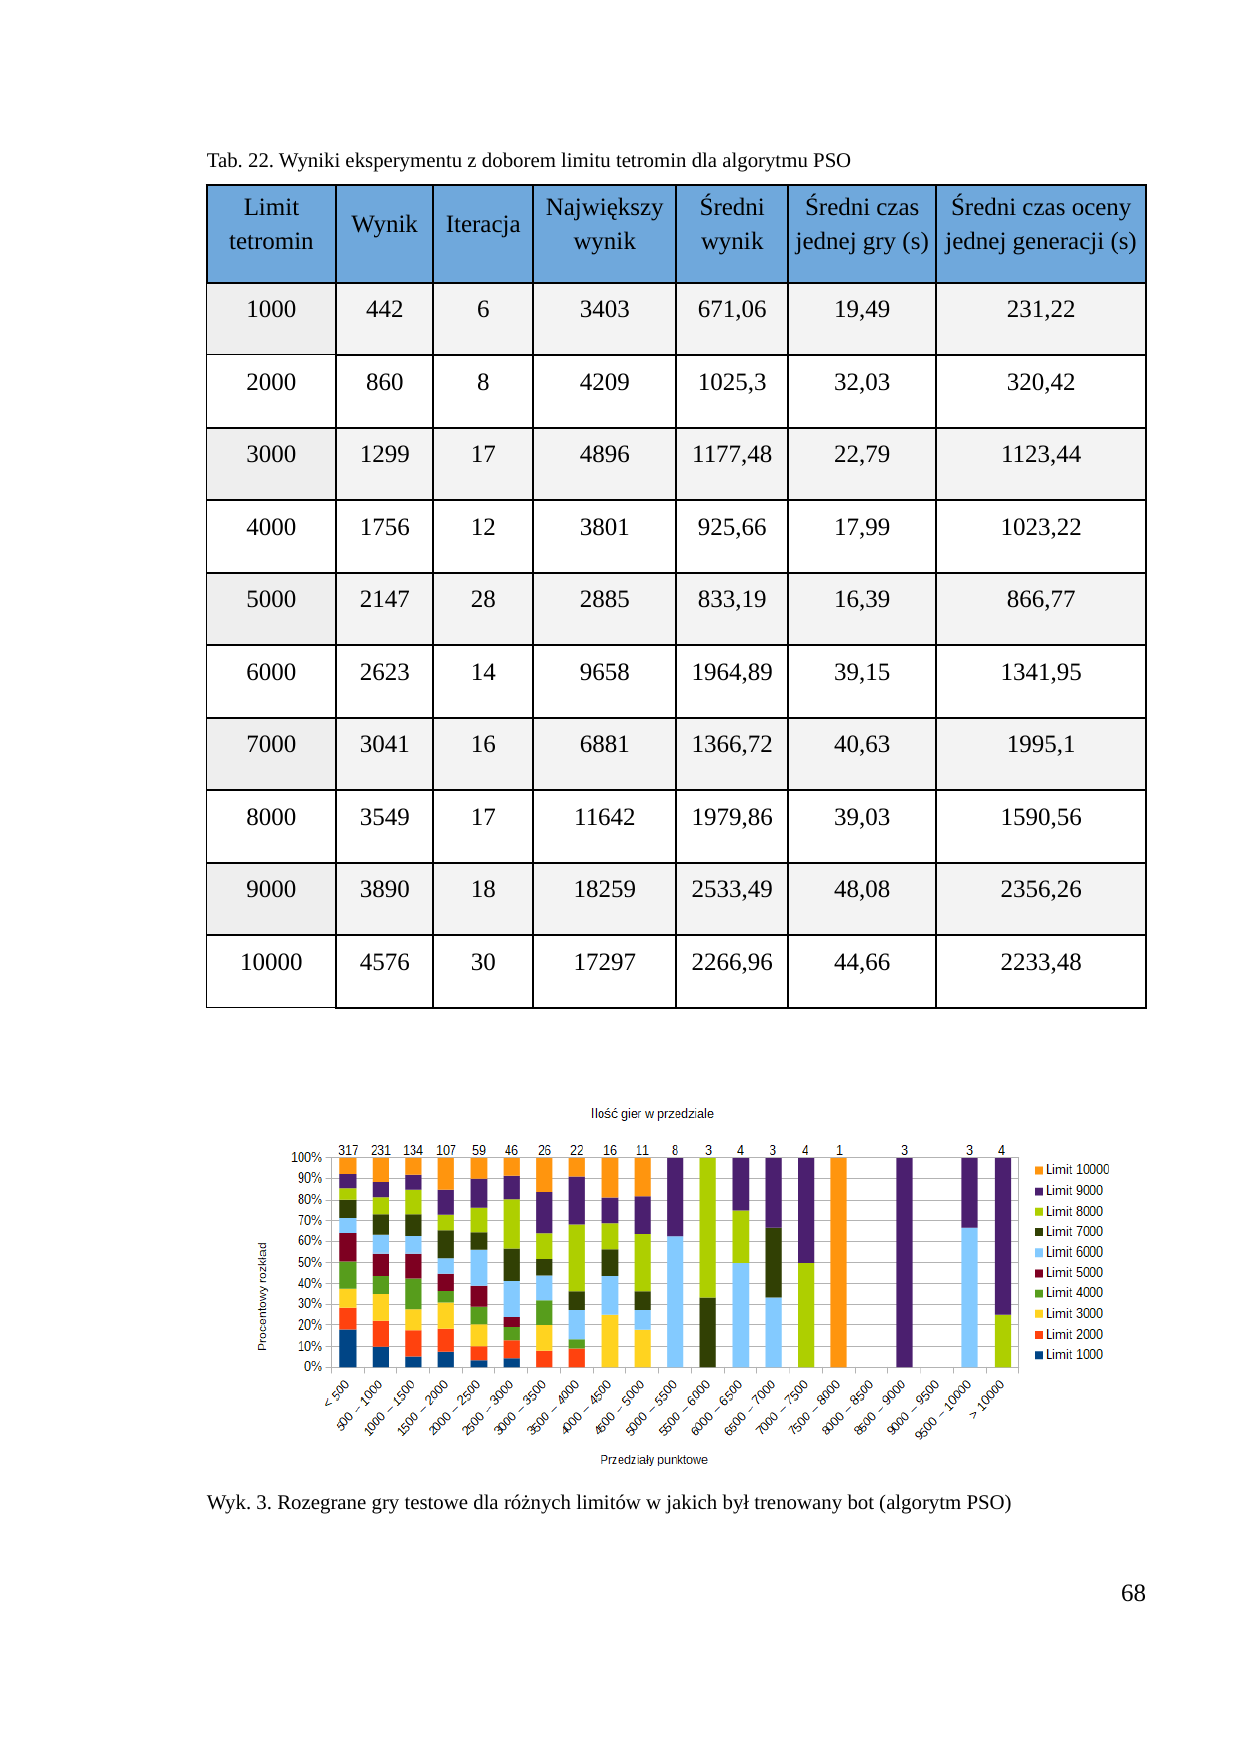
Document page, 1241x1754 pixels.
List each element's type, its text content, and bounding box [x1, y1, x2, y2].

table_cell 40,63 [789, 719, 935, 789]
table_cell 1964,89 [677, 646, 787, 717]
table_header Limit tetromin [208, 186, 335, 282]
table_cell 8 [434, 356, 532, 427]
table_cell 32,03 [789, 356, 935, 427]
table_header Wynik [337, 186, 432, 282]
table_cell 4000 [207, 501, 335, 572]
table_cell 1000 [207, 284, 335, 354]
table_cell 3549 [337, 791, 432, 862]
table_cell 2000 [207, 355, 335, 427]
table_cell 7000 [207, 719, 335, 789]
table_cell 16 [434, 719, 532, 789]
table_cell 860 [337, 356, 432, 427]
table_cell 2147 [337, 574, 432, 644]
table_cell 19,49 [789, 284, 935, 354]
table_cell 17 [434, 429, 532, 499]
table_cell 22,79 [789, 429, 935, 499]
table_cell 10000 [207, 936, 335, 1007]
table_cell 6 [434, 284, 532, 354]
table_cell 4896 [534, 429, 675, 499]
table_cell 18259 [534, 864, 675, 934]
table_cell 1123,44 [937, 429, 1145, 499]
table_cell 11642 [534, 791, 675, 862]
text Wyk. 3. Rozegrane gry testowe dla różnych limitów w jakich był trenowany bot (algorytm PSO) [207, 1490, 1146, 1514]
table_cell 2885 [534, 574, 675, 644]
table_header Średni czas jednej gry (s) [789, 186, 935, 282]
table_cell 4209 [534, 356, 675, 427]
table_cell 671,06 [677, 284, 787, 354]
table_cell 1979,86 [677, 791, 787, 862]
table_cell 18 [434, 864, 532, 934]
table_cell 866,77 [937, 574, 1145, 644]
table_cell 5000 [207, 574, 335, 644]
table_cell 30 [434, 936, 532, 1007]
table_header Średni czas oceny jednej generacji (s) [937, 186, 1145, 282]
table_cell 4576 [337, 936, 432, 1007]
table_cell 442 [337, 284, 432, 354]
table_cell 2623 [337, 646, 432, 717]
table_cell 8000 [207, 791, 335, 862]
table_cell 16,39 [789, 574, 935, 644]
table_cell 3801 [534, 501, 675, 572]
table_cell 12 [434, 501, 532, 572]
table_cell 44,66 [789, 936, 935, 1007]
table_cell 39,15 [789, 646, 935, 717]
table_cell 17 [434, 791, 532, 862]
table_cell 1366,72 [677, 719, 787, 789]
table_cell 39,03 [789, 791, 935, 862]
table_cell 48,08 [789, 864, 935, 934]
table_cell 1025,3 [677, 356, 787, 427]
table_cell 3041 [337, 719, 432, 789]
table_cell 3890 [337, 864, 432, 934]
table_header Największy wynik [534, 186, 675, 282]
picture [226, 1108, 1127, 1473]
text Tab. 22. Wyniki eksperymentu z doborem limitu tetromin dla algorytmu PSO [207, 148, 1146, 172]
table_cell 3403 [534, 284, 675, 354]
table_header Iteracja [434, 186, 532, 282]
table_cell 2356,26 [937, 864, 1145, 934]
table_cell 9000 [207, 864, 335, 934]
table_cell 2233,48 [937, 936, 1145, 1007]
table_cell 320,42 [937, 356, 1145, 427]
table_cell 1299 [337, 429, 432, 499]
table_cell 9658 [534, 646, 675, 717]
table_header Średni wynik [677, 186, 787, 282]
table_cell 17297 [534, 936, 675, 1007]
table_cell 17,99 [789, 501, 935, 572]
table_cell 1177,48 [677, 429, 787, 499]
table_cell 925,66 [677, 501, 787, 572]
table_cell 1023,22 [937, 501, 1145, 572]
table_cell 2533,49 [677, 864, 787, 934]
table_cell 1590,56 [937, 791, 1145, 862]
table_cell 6881 [534, 719, 675, 789]
table_cell 2266,96 [677, 936, 787, 1007]
table_cell 14 [434, 646, 532, 717]
table_cell 1341,95 [937, 646, 1145, 717]
table_cell 833,19 [677, 574, 787, 644]
table_cell 3000 [207, 429, 335, 499]
table_cell 28 [434, 574, 532, 644]
table_cell 1756 [337, 501, 432, 572]
table_cell 231,22 [937, 284, 1145, 354]
table_cell 6000 [207, 646, 335, 717]
table_cell 1995,1 [937, 719, 1145, 789]
